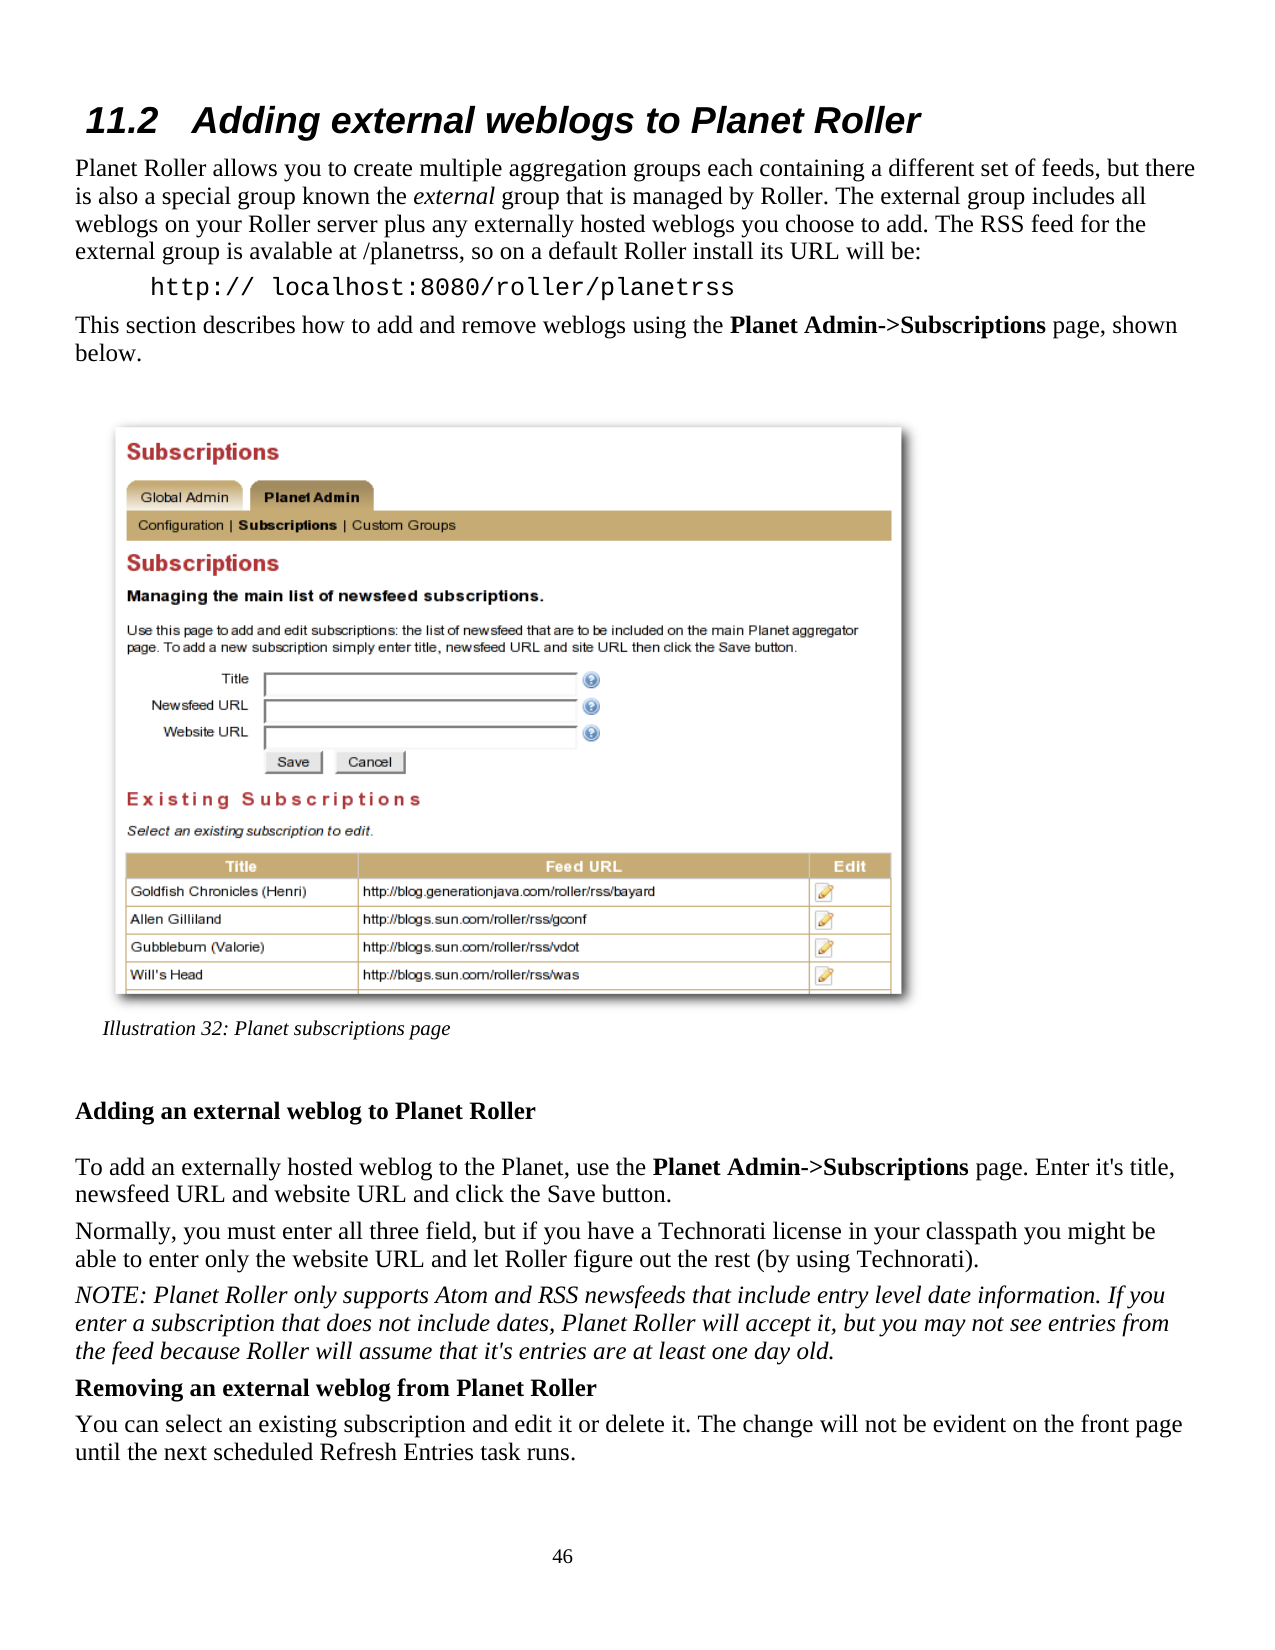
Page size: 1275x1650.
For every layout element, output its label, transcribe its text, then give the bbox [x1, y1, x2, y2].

text Adding an external weblog to Planet Roller [75, 1097, 1200, 1125]
text Normally, you must enter all three field, but if you have a Technorati license in your classpath you might be able to enter only the website URL and let Roller figure out the rest (by using Technorati). [75, 1217, 1200, 1273]
text NOTE: Planet Roller only supports Atom and RSS newsfeeds that include entry level date information. If you enter a subscription that does not include dates, Planet Roller will accept it, but you may not see entries from the feed because Roller will assume that it's entries are at least one day old. [75, 1282, 1200, 1365]
text http:// localhost:8080/roller/planetrss [75, 274, 1200, 302]
text Planet Roller allows you to create multiple aggregation groups each containing a different set of feeds, but there is also a special group known the external group that is managed by Roller. The external group includes all weblogs on your Roller server plus any externally hosted weblogs you choose to add. The RSS feed for the external group is avalable at /planetrss, so on a default Roller install its URL will be: [75, 154, 1200, 265]
text You can select an existing subscription and edit it or delete it. The change will not be evident on the front page until the next scheduled Refresh Entries task runs. [75, 1410, 1200, 1466]
text Removing an external weblog from Planet Roller [75, 1374, 1200, 1401]
subtitle Adding external weblogs to Planet Roller [75, 100, 1200, 142]
text This section describes how to add and remove weblogs using the Planet Admin->Subscriptions page, shown below. [75, 311, 1200, 367]
text To add an externally hosted weblog to the Planet, use the Planet Admin->Subscriptions page. Enter it's title, newsfeed URL and website URL and click the Save button. [75, 1153, 1200, 1208]
picture [102, 415, 925, 1017]
text Illustration 32: Planet subscriptions page [102, 1017, 949, 1040]
